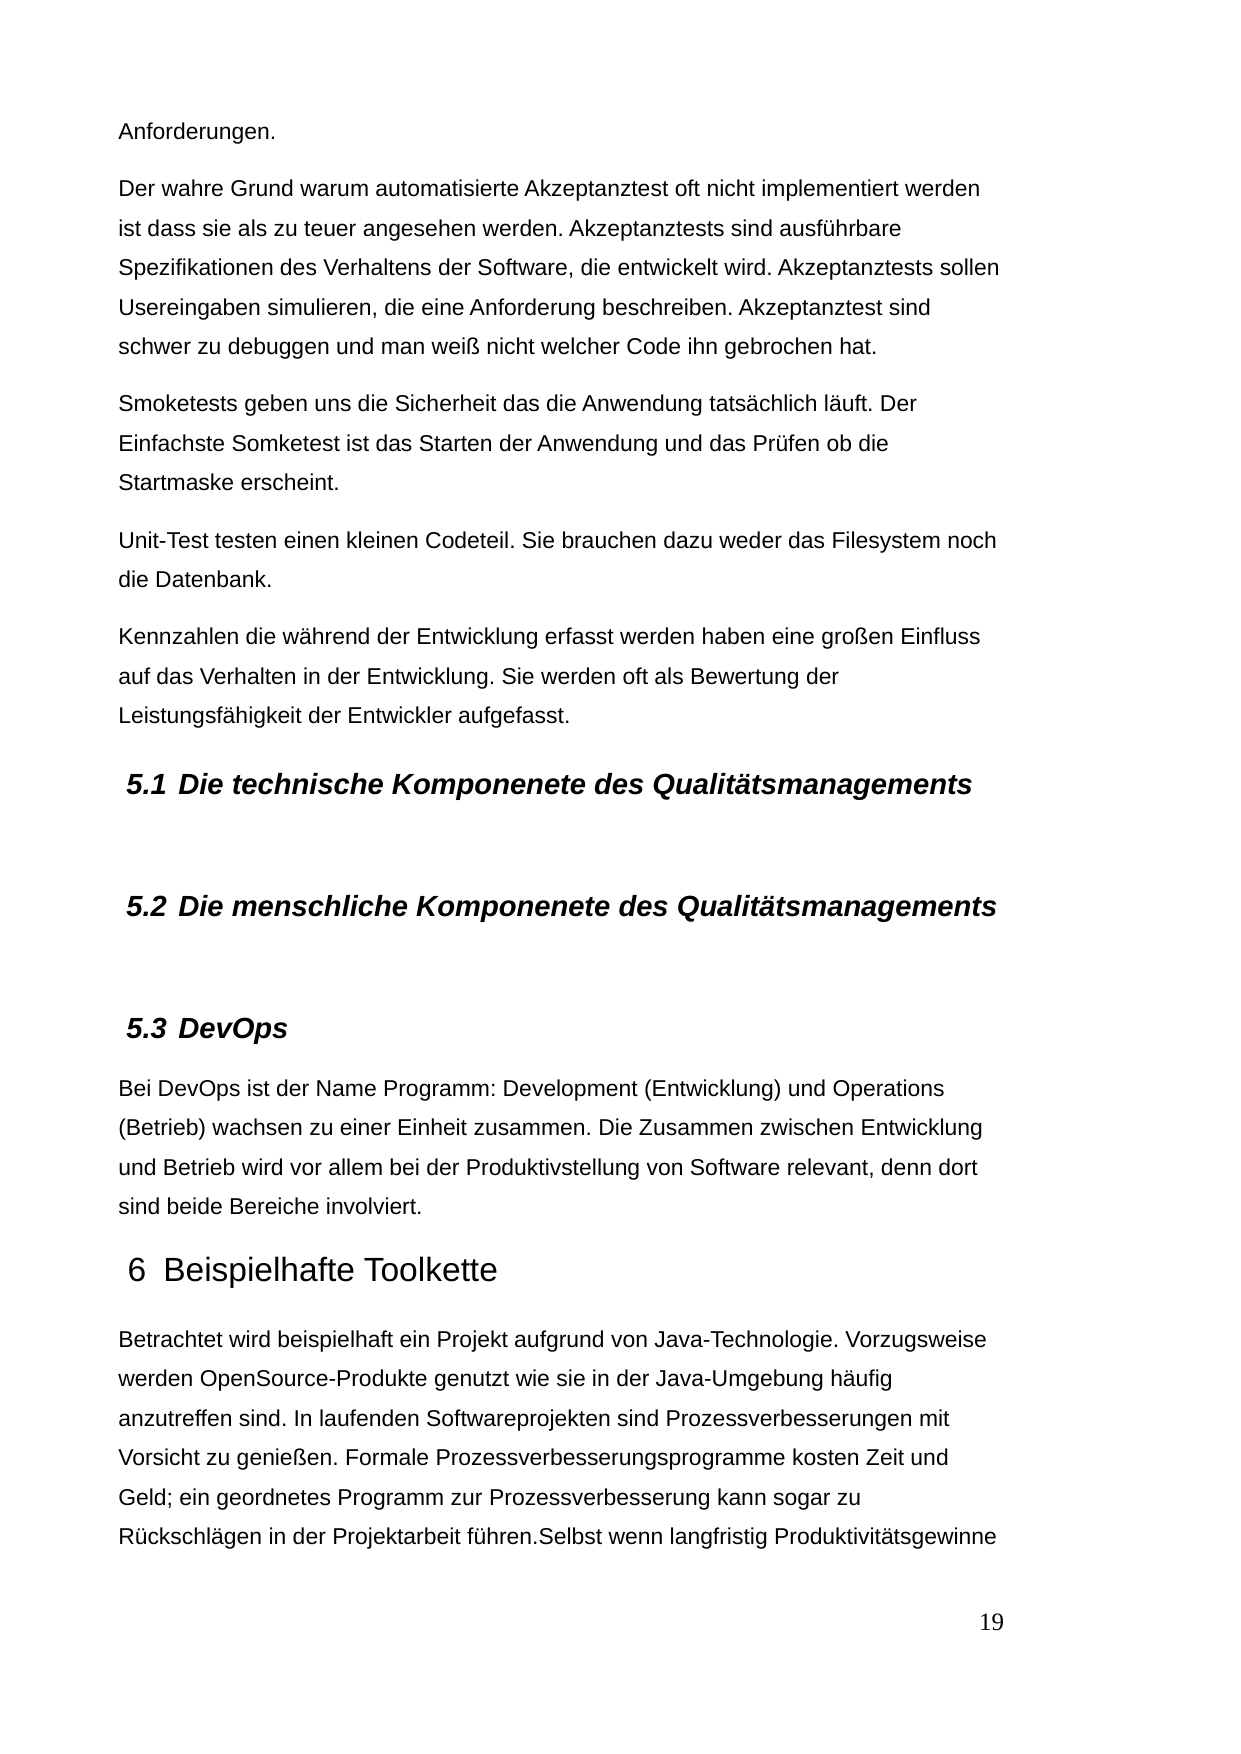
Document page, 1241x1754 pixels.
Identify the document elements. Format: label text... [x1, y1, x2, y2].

text Betrachtet wird beispielhaft ein Projekt aufgrund von Java-Technologie. Vorzugsweise werden OpenSource-Produkte genutzt wie sie in der Java-Umgebung häufig anzutreffen sind. In laufenden Softwareprojekten sind Prozessverbesserungen mit Vorsicht zu genießen. Formale Prozessverbesserungsprogramme kosten Zeit und Geld; ein geordnetes Programm zur Prozessverbesserung kann sogar zu Rückschlägen in der Projektarbeit führen.Selbst wenn langfristig Produktivitätsgewinne [118, 1326, 1004, 1549]
text Kennzahlen die während der Entwicklung erfasst werden haben eine großen Einfluss auf das Verhalten in der Entwicklung. Sie werden oft als Bewertung der Leistungsfähigkeit der Entwickler aufgefasst. [118, 623, 1004, 728]
subtitle Die menschliche Komponenete des Qualitätsmanagements [118, 889, 1004, 922]
text Unit-Test testen einen kleinen Codeteil. Sie brauchen dazu weder das Filesystem noch die Datenbank. [118, 527, 1004, 592]
subtitle Beispielhafte Toolkette [118, 1250, 1004, 1289]
subtitle Die technische Komponenete des Qualitätsmanagements [118, 767, 1004, 800]
text Anforderungen. [118, 118, 1004, 144]
text Smoketests geben uns die Sicherheit das die Anwendung tatsächlich läuft. Der Einfachste Somketest ist das Starten der Anwendung und das Prüfen ob die Startmaske erscheint. [118, 390, 1004, 496]
subtitle DevOps [118, 1011, 1004, 1044]
text Der wahre Grund warum automatisierte Akzeptanztest oft nicht implementiert werden ist dass sie als zu teuer angesehen werden. Akzeptanztests sind ausführbare Spezifikationen des Verhaltens der Software, die entwickelt wird. Akzeptanztests sollen Usereingaben simulieren, die eine Anforderung beschreiben. Akzeptanztest sind schwer zu debuggen und man weiß nicht welcher Code ihn gebrochen hat. [118, 175, 1004, 359]
text Bei DevOps ist der Name Programm: Development (Entwicklung) und Operations (Betrieb) wachsen zu einer Einheit zusammen. Die Zusammen zwischen Entwicklung und Betrieb wird vor allem bei der Produktivstellung von Software relevant, denn dort sind beide Bereiche involviert. [118, 1074, 1004, 1219]
